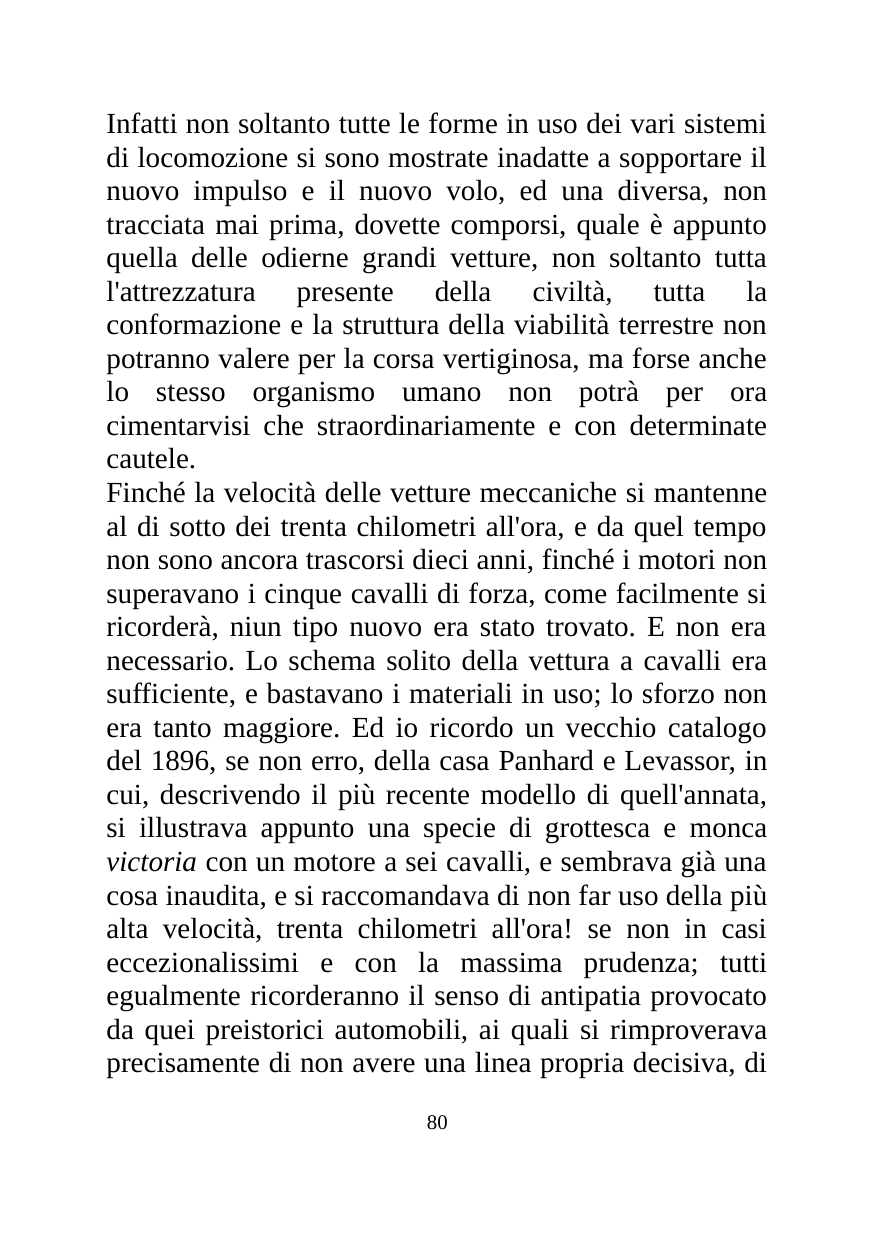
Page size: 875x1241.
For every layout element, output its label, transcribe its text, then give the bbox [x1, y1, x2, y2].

text Infatti non soltanto tutte le forme in uso dei vari sistemi di locomozione si sono mostrate inadatte a sopportare il nuovo impulso e il nuovo volo, ed una diversa, non tracciata mai prima, dovette comporsi, quale è appunto quella delle odierne grandi vetture, non soltanto tutta l'attrezzatura presente della civiltà, tutta la conformazione e la struttura della viabilità terrestre non potranno valere per la corsa vertiginosa, ma forse anche lo stesso organismo umano non potrà per ora cimentarvisi che straordinariamente e con determinate cautele. [106, 106, 768, 475]
text Finché la velocità delle vetture meccaniche si mantenne al di sotto dei trenta chilometri all'ora, e da quel tempo non sono ancora trascorsi dieci anni, finché i motori non superavano i cinque cavalli di forza, come facilmente si ricorderà, niun tipo nuovo era stato trovato. E non era necessario. Lo schema solito della vettura a cavalli era sufficiente, e bastavano i materiali in uso; lo sforzo non era tanto maggiore. Ed io ricordo un vecchio catalogo del 1896, se non erro, della casa Panhard e Levassor, in cui, descrivendo il più recente modello di quell'annata, si illustrava appunto una specie di grottesca e monca victoria con un motore a sei cavalli, e sembrava già una cosa inaudita, e si raccomandava di non far uso della più alta velocità, trenta chilometri all'ora! se non in casi eccezionalissimi e con la massima prudenza; tutti egualmente ricorderanno il senso di antipatia provocato da quei preistorici automobili, ai quali si rimproverava precisamente di non avere una linea propria decisiva, di [106, 475, 768, 1079]
